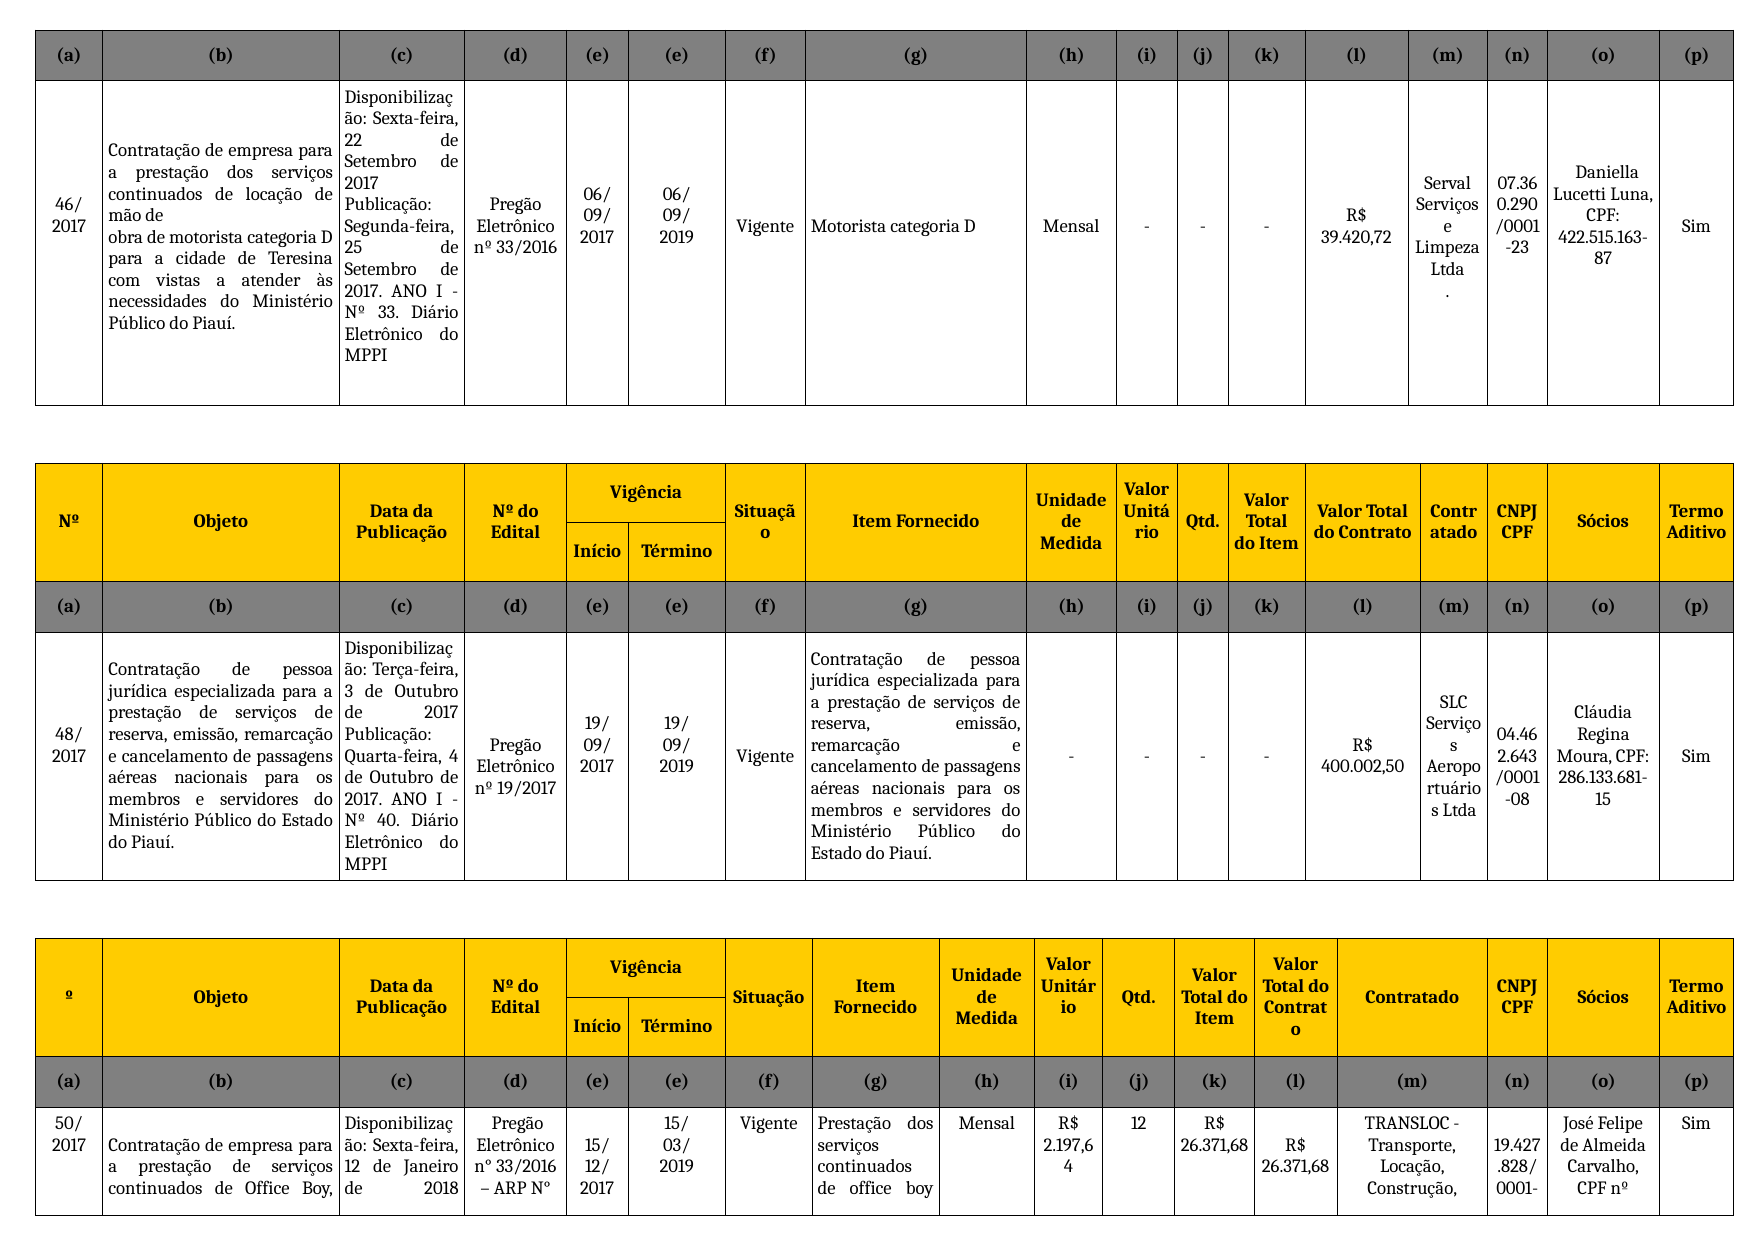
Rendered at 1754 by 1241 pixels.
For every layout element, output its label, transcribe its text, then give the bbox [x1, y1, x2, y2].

table_cell 19/ 09/ 2019 [629, 633, 725, 880]
table_cell [36, 372, 102, 405]
table_cell [465, 372, 566, 405]
table_cell (n) [1488, 1057, 1547, 1107]
table_cell Daniella Lucetti Luna, CPF: 422.515.163-87 [1548, 81, 1659, 372]
table_header Valor Unitário [1035, 939, 1102, 1056]
table_cell [1660, 372, 1733, 405]
table_cell Contratação de empresa para a prestação de serviços continuados de Office Boy, [103, 1108, 339, 1215]
table_cell (l) [1306, 31, 1408, 80]
table_cell Vigente [726, 81, 805, 372]
table_header Nº do Edital [465, 939, 566, 1056]
table_header Item Fornecido [813, 939, 939, 1056]
table_cell Mensal [940, 1108, 1034, 1215]
table_cell (c) [340, 31, 464, 80]
table_cell SLC Serviços Aeroportuários Ltda [1421, 633, 1487, 880]
table_header º [36, 939, 102, 1056]
table_header Data da Publicação [340, 464, 464, 581]
table_cell (i) [1117, 31, 1177, 80]
table_cell - [1229, 81, 1305, 372]
table_cell Cláudia Regina Moura, CPF: 286.133.681-15 [1548, 633, 1659, 880]
table_cell (n) [1488, 31, 1547, 80]
table_cell [806, 372, 1026, 405]
table_cell - [1229, 633, 1305, 880]
table_cell (p) [1660, 582, 1733, 632]
table_cell (b) [103, 31, 339, 80]
table_cell Término [629, 998, 725, 1056]
table_cell (d) [465, 582, 566, 632]
table_cell (g) [806, 582, 1026, 632]
table_cell (f) [726, 582, 805, 632]
table_cell [103, 372, 339, 405]
table_header Situação [726, 464, 805, 581]
table_cell [1306, 372, 1408, 405]
table_cell (b) [103, 1057, 339, 1107]
table_cell (k) [1229, 582, 1305, 632]
table_cell (a) [36, 1057, 102, 1107]
table_cell (h) [940, 1057, 1034, 1107]
table_cell (p) [1660, 1057, 1733, 1107]
table_cell (m) [1338, 1057, 1487, 1107]
table_cell (j) [1178, 582, 1228, 632]
table_header Contratado [1421, 464, 1487, 581]
table_cell Pregão Eletrônico n° 33/2016 – ARP N° [465, 1108, 566, 1215]
table_cell (a) [36, 31, 102, 80]
table_cell 48/ 2017 [36, 633, 102, 880]
table_cell Pregão Eletrônico nº 33/2016 [465, 81, 566, 372]
table_header Nº do Edital [465, 464, 566, 581]
table_cell 15/ 12/ 2017 [567, 1108, 628, 1215]
table_cell 12 [1103, 1108, 1174, 1215]
table_cell (f) [726, 1057, 812, 1107]
table_header Unidade de Medida [1027, 464, 1116, 581]
table_cell (e) [567, 31, 628, 80]
table_cell (g) [813, 1057, 939, 1107]
table_cell [1488, 372, 1547, 405]
table_cell [1548, 372, 1659, 405]
table_cell 46/ 2017 [36, 81, 102, 372]
table_cell [1117, 372, 1177, 405]
table_header Data da Publicação [340, 939, 464, 1056]
table_cell 19.427.828/0001- [1488, 1108, 1547, 1215]
table_cell Sim [1660, 1108, 1733, 1215]
table_cell [1229, 372, 1305, 405]
table_cell (g) [806, 31, 1026, 80]
table_cell (e) [629, 582, 725, 632]
table_header Nº [36, 464, 102, 581]
table_cell 19/ 09/ 2017 [567, 633, 628, 880]
table_cell - [1178, 81, 1228, 372]
table_cell Disponibilização: Sexta-feira, 22 de Setembro de 2017 Publicação: Segunda-feira, 25 de Setembro de 2017. ANO I - Nº 33. Diário Eletrônico do MPPI [340, 81, 464, 372]
table_cell Disponibilização: Terça-feira, 3 de Outubro de 2017 Publicação: Quarta-feira, 4 de Outubro de 2017. ANO I - Nº 40. Diário Eletrônico do MPPI [340, 633, 464, 880]
table_cell (n) [1488, 582, 1547, 632]
table_cell [567, 372, 628, 405]
table_cell [1027, 372, 1116, 405]
table_header Objeto [103, 464, 339, 581]
table_cell [1178, 372, 1228, 405]
table_header Item Fornecido [806, 464, 1026, 581]
table_cell José Felipe de Almeida Carvalho, CPF nº [1548, 1108, 1659, 1215]
table_cell 04.462.643/0001-08 [1488, 633, 1547, 880]
table_cell Sim [1660, 633, 1733, 880]
table_cell R$ 26.371,68 [1175, 1108, 1254, 1215]
table_cell (i) [1035, 1057, 1102, 1107]
table_cell Contratação de pessoa jurídica especializada para a prestação de serviços de reserva, emissão, remarcação e cancelamento de passagens aéreas nacionais para os membros e servidores do Ministério Público do Estado do Piauí. [103, 633, 339, 880]
table_cell Mensal [1027, 81, 1116, 372]
table_cell - [1117, 81, 1177, 372]
table_cell Sim [1660, 81, 1733, 372]
table_header Valor Unitário [1117, 464, 1177, 581]
table_header Vigência [567, 464, 725, 522]
table_cell (c) [340, 1057, 464, 1107]
table_cell (h) [1027, 582, 1116, 632]
table_header Vigência [567, 939, 725, 997]
table_cell (p) [1660, 31, 1733, 80]
table_cell (h) [1027, 31, 1116, 80]
table_cell 15/ 03/ 2019 [629, 1108, 725, 1215]
table_cell [340, 372, 464, 405]
table_cell (d) [465, 31, 566, 80]
table_header Situação [726, 939, 812, 1056]
table_header Valor Total do Item [1229, 464, 1305, 581]
table_header Valor Total do Item [1175, 939, 1254, 1056]
table_cell (b) [103, 582, 339, 632]
table_header Termo Aditivo [1660, 939, 1733, 1056]
table_header Sócios [1548, 939, 1659, 1056]
table_cell (l) [1255, 1057, 1337, 1107]
table_cell 06/ 09/ 2017 [567, 81, 628, 372]
table_cell (f) [726, 31, 805, 80]
table_cell (d) [465, 1057, 566, 1107]
table_cell Início [567, 523, 628, 581]
table_cell (a) [36, 582, 102, 632]
table_cell Término [629, 523, 725, 581]
table_cell Contratação de empresa para a prestação dos serviços continuados de locação de mão de obra de motorista categoria D para a cidade de Teresina com vistas a atender às necessidades do Ministério Público do Piauí. [103, 81, 339, 372]
table_cell (e) [629, 31, 725, 80]
table_cell (e) [629, 1057, 725, 1107]
table_cell Início [567, 998, 628, 1056]
table_cell (j) [1178, 31, 1228, 80]
table_cell Disponibilização: Sexta-feira, 12 de Janeiro de 2018 [340, 1108, 464, 1215]
table_header Termo Aditivo [1660, 464, 1733, 581]
table_cell Vigente [726, 1108, 812, 1215]
table_cell - [1178, 633, 1228, 880]
table_cell (o) [1548, 582, 1659, 632]
table_cell Prestação dos serviços continuados de office boy [813, 1108, 939, 1215]
table_cell - [1117, 633, 1177, 880]
table_cell [1409, 372, 1487, 405]
table_cell (k) [1175, 1057, 1254, 1107]
table_header Objeto [103, 939, 339, 1056]
table_header Valor Total do Contrato [1255, 939, 1337, 1056]
table_cell - [1027, 633, 1116, 880]
table_cell Pregão Eletrônico nº 19/2017 [465, 633, 566, 880]
table_header Qtd. [1103, 939, 1174, 1056]
table_cell (l) [1306, 582, 1420, 632]
table_cell TRANSLOC - Transporte, Locação, Construção, [1338, 1108, 1487, 1215]
table_header Unidade de Medida [940, 939, 1034, 1056]
table_cell [726, 372, 805, 405]
table_cell [629, 372, 725, 405]
table_header Valor Total do Contrato [1306, 464, 1420, 581]
table_header Sócios [1548, 464, 1659, 581]
table_cell 06/ 09/ 2019 [629, 81, 725, 372]
table_cell R$ 2.197,64 [1035, 1108, 1102, 1215]
table_cell (o) [1548, 1057, 1659, 1107]
table_cell (c) [340, 582, 464, 632]
table_cell (e) [567, 582, 628, 632]
table_cell R$ 26.371,68 [1255, 1108, 1337, 1215]
table_cell R$ 400.002,50 [1306, 633, 1420, 880]
table_cell 07.360.290/0001-23 [1488, 81, 1547, 372]
table_header CNPJ CPF [1488, 464, 1547, 581]
table_header CNPJ CPF [1488, 939, 1547, 1056]
table_cell Motorista categoria D [806, 81, 1026, 372]
table_cell Contratação de pessoa jurídica especializada para a prestação de serviços de reserva, emissão, remarcação e cancelamento de passagens aéreas nacionais para os membros e servidores do Ministério Público do Estado do Piauí. [806, 633, 1026, 880]
table_cell (m) [1421, 582, 1487, 632]
table_cell 50/ 2017 [36, 1108, 102, 1215]
table_cell (m) [1409, 31, 1487, 80]
table_cell (j) [1103, 1057, 1174, 1107]
table_header Qtd. [1178, 464, 1228, 581]
table_cell Vigente [726, 633, 805, 880]
table_cell Serval Serviços e LimpezaLtda . [1409, 81, 1487, 372]
table_cell (k) [1229, 31, 1305, 80]
table_cell (e) [567, 1057, 628, 1107]
table_cell R$ 39.420,72 [1306, 81, 1408, 372]
table_cell (i) [1117, 582, 1177, 632]
table_header Contratado [1338, 939, 1487, 1056]
table_cell (o) [1548, 31, 1659, 80]
